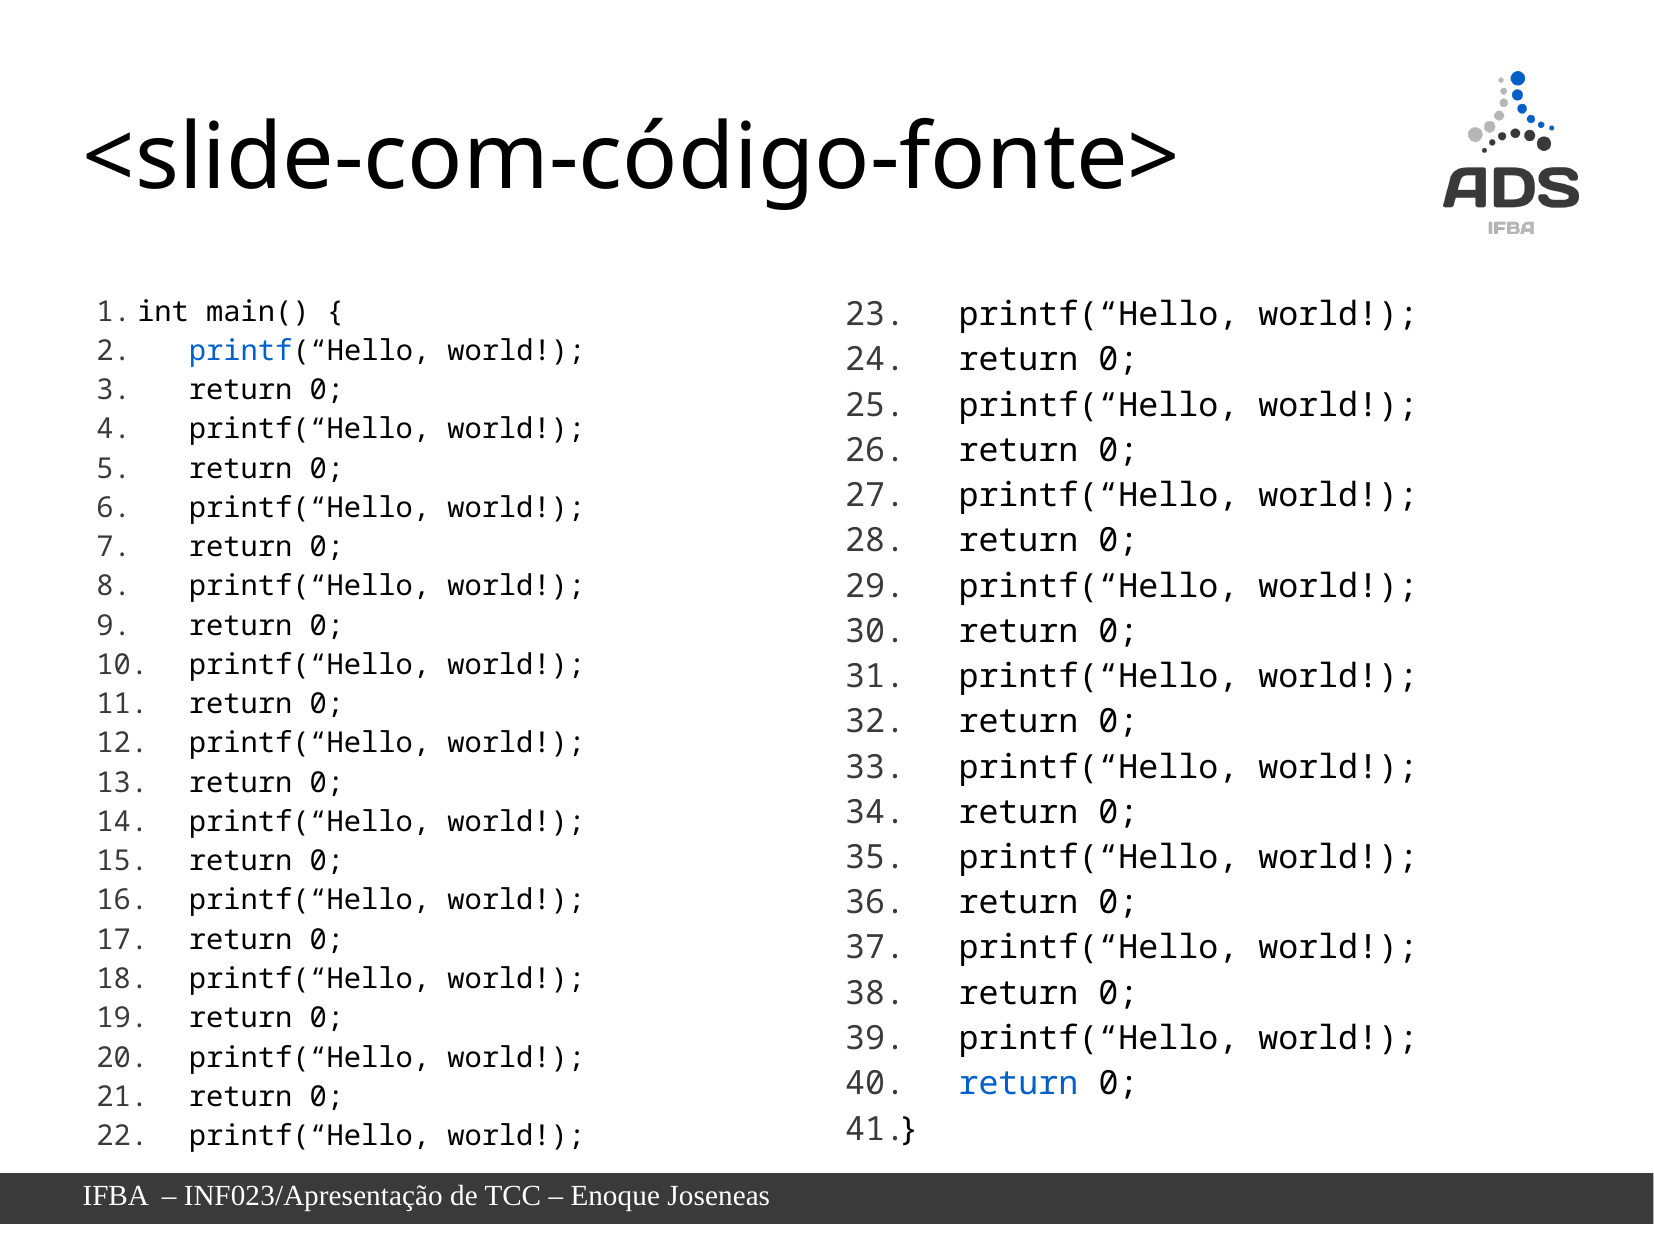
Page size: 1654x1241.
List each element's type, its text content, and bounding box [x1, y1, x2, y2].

picture [1443, 71, 1579, 234]
title <slide-com-código-fonte> [82, 49, 1426, 257]
list printf(“Hello, world!); return 0; printf(“Hello, world!); return 0; printf(“Hello, world!); return 0; printf(“Hello, world!); return 0; printf(“Hello, world!); return 0; printf(“Hello, world!); return 0; printf(“Hello, world!); return 0; printf(“Hello, world!); return 0; printf(“Hello, world!); return 0; } [845, 290, 1572, 1156]
list int main() { printf(“Hello, world!); return 0; printf(“Hello, world!); return 0; printf(“Hello, world!); return 0; printf(“Hello, world!); return 0; printf(“Hello, world!); return 0; printf(“Hello, world!); return 0; printf(“Hello, world!); return 0; printf(“Hello, world!); return 0; printf(“Hello, world!); return 0; printf(“Hello, world!); return 0; printf(“Hello, world!); [82, 290, 809, 1156]
